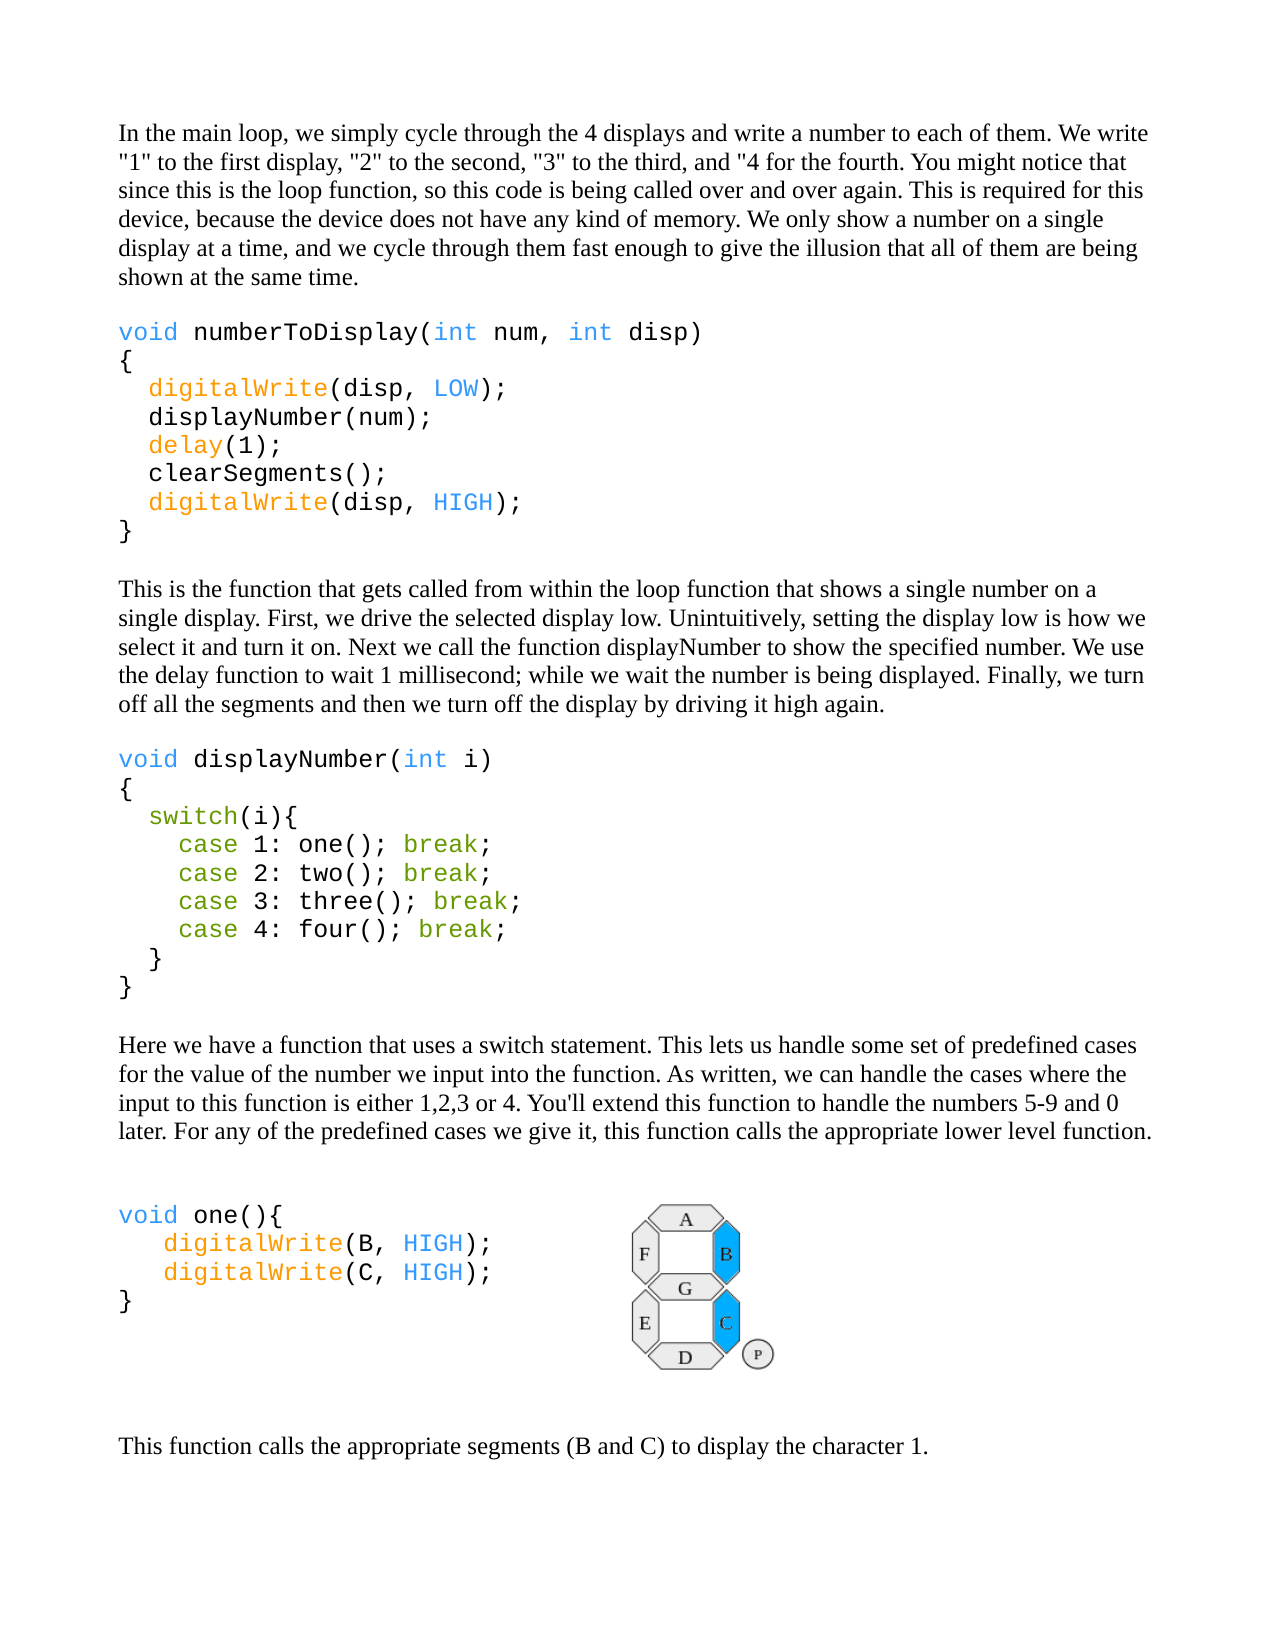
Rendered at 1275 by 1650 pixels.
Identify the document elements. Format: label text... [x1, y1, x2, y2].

text void one(){ [118, 1174, 563, 1231]
text digitalWrite(disp, HIGH); [118, 489, 1157, 518]
text [816, 1231, 1157, 1259]
text In the main loop, we simply cycle through the 4 displays and write a number to each of them. We write "1" to the first display, "2" to the second, "3" to the third, and "4 for the fourth. You might notice that since this is the loop function, so this code is being called over and over again. This is required for this device, because the device does not have any kind of memory. We only show a number on a single display at a time, and we cycle through them fast enough to give the illusion that all of them are being shown at the same time. void numberToDisplay(int num, int disp) [118, 118, 1157, 348]
text { [118, 775, 1157, 803]
text displayNumber(num); [118, 404, 1157, 433]
text } [118, 945, 1157, 973]
text Here we have a function that uses a switch statement. This lets us handle some set of predefined cases for the value of the number we input into the function. As written, we can handle the cases where the input to this function is either 1,2,3 or 4. You'll extend this function to handle the numbers 5-9 and 0 later. For any of the predefined cases we give it, this function calls the appropriate lower level function. [118, 1030, 1157, 1145]
text digitalWrite(B, HIGH); [118, 1231, 563, 1259]
picture [563, 1157, 816, 1410]
text case 3: three(); break; [118, 888, 1157, 917]
text } [118, 1288, 563, 1373]
text This is the function that gets called from within the loop function that shows a single number on a single display. First, we drive the selected display low. Unintuitively, setting the display low is how we select it and turn it on. Next we call the function displayNumber to show the specified number. We use the delay function to wait 1 millisecond; while we wait the number is being displayed. Finally, we turn off all the segments and then we turn off the display by driving it high again. void displayNumber(int i) [118, 574, 1157, 775]
text [816, 1259, 1157, 1288]
text [816, 1288, 1157, 1373]
text switch(i){ [118, 803, 1157, 832]
text case 1: one(); break; [118, 832, 1157, 860]
text case 2: two(); break; [118, 860, 1157, 888]
text delay(1); [118, 433, 1157, 461]
text [816, 1174, 1157, 1231]
text case 4: four(); break; [118, 917, 1157, 945]
text } [118, 973, 1157, 1002]
text digitalWrite(disp, LOW); [118, 376, 1157, 404]
text } [118, 518, 1157, 546]
text clearSegments(); [118, 461, 1157, 489]
text { [118, 348, 1157, 376]
text digitalWrite(C, HIGH); [118, 1259, 563, 1288]
text This function calls the appropriate segments (B and C) to display the character 1. [118, 1431, 1157, 1460]
